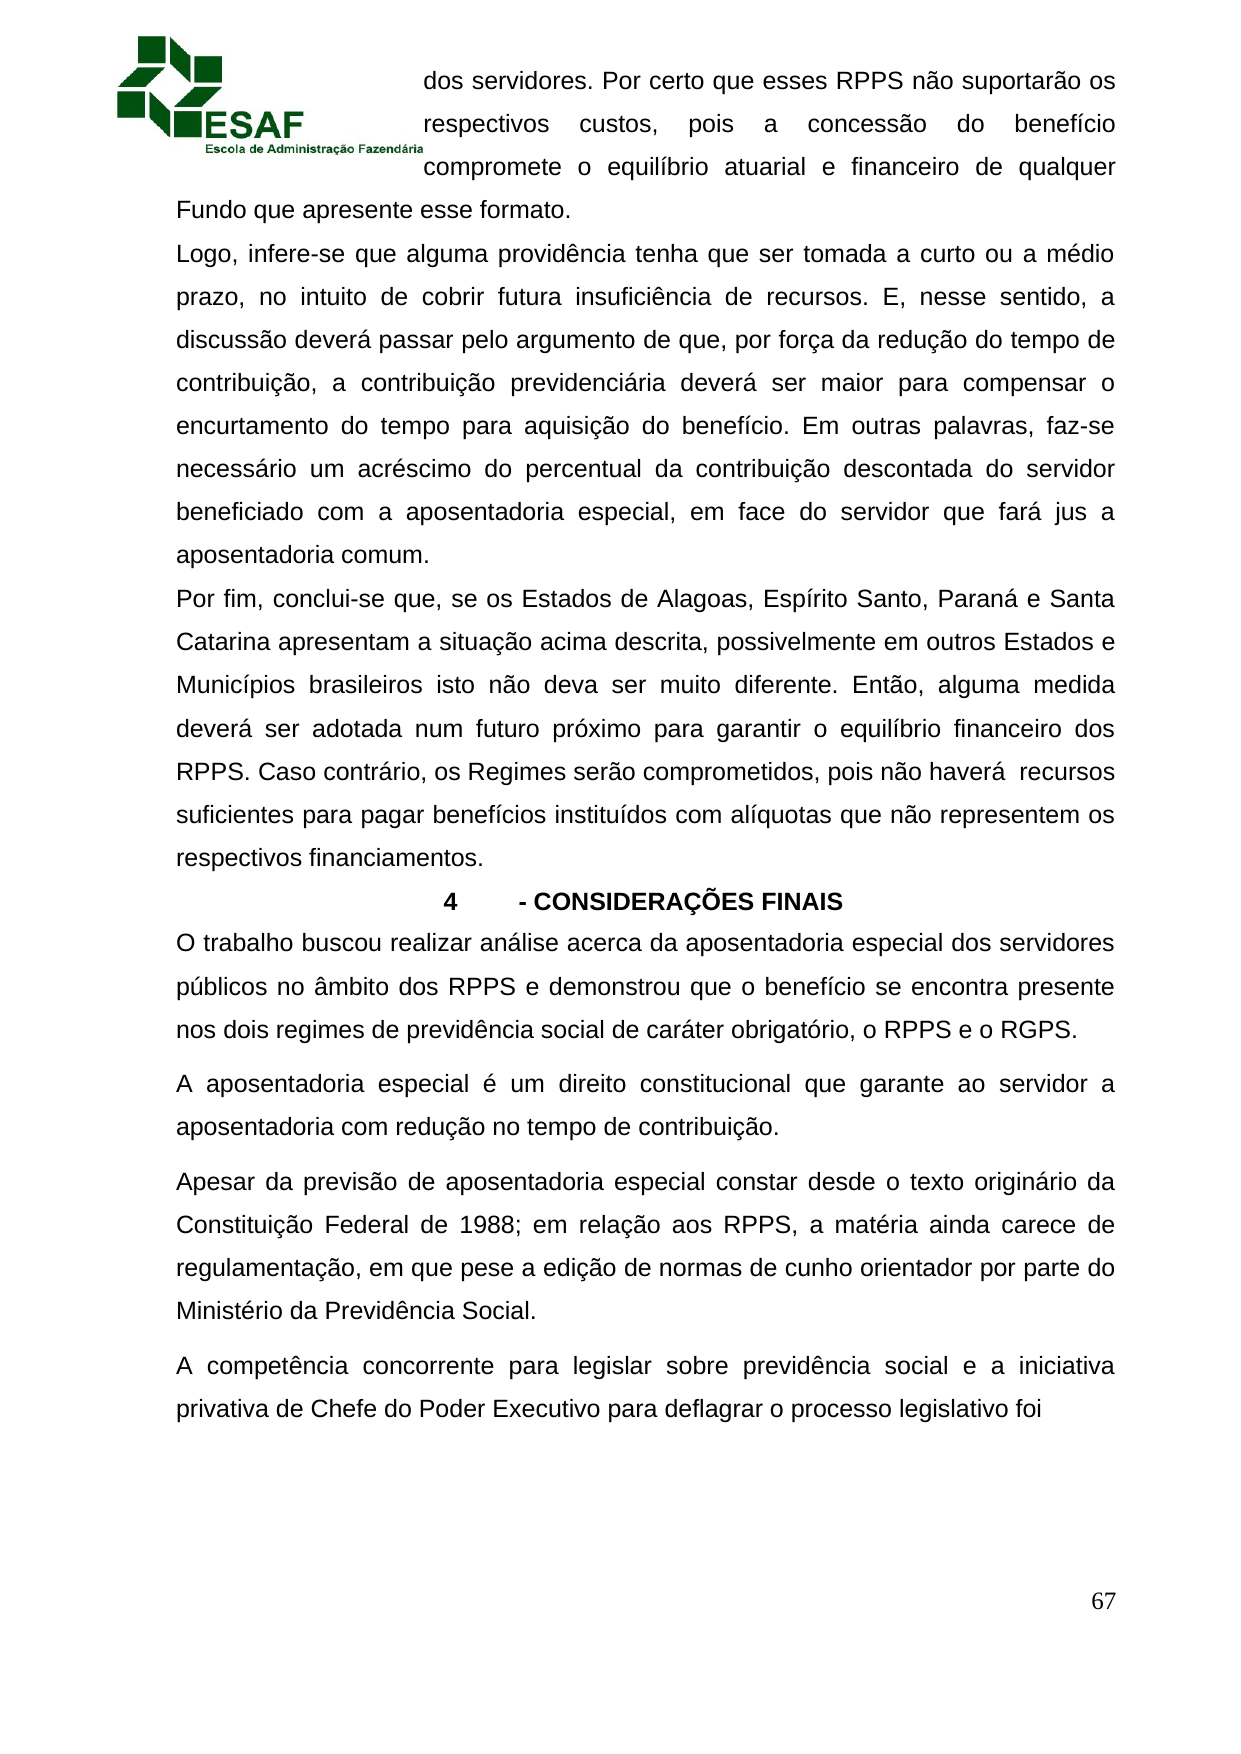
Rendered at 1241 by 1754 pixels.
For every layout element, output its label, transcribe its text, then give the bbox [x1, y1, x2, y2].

text dos servidores. Por certo que esses RPPS não suportarão os respectivos custos, pois a concessão do benefício compromete o equilíbrio atuarial e financeiro de qualquer Fundo que apresente esse formato. [176, 66, 1117, 224]
text Por fim, conclui-se que, se os Estados de Alagoas, Espírito Santo, Paraná e Santa Catarina apresentam a situação acima descrita, possivelmente em outros Estados e Municípios brasileiros isto não deva ser muito diferente. Então, alguma medida deverá ser adotada num futuro próximo para garantir o equilíbrio financeiro dos RPPS. Caso contrário, os Regimes serão comprometidos, pois não haverá recursos suficientes para pagar benefícios instituídos com alíquotas que não representem os respectivos financiamentos. [176, 584, 1117, 872]
subtitle - CONSIDERAÇÕES FINAIS [177, 887, 1116, 915]
text A aposentadoria especial é um direito constitucional que garante ao servidor a aposentadoria com redução no tempo de contribuição. [176, 1069, 1117, 1141]
text A competência concorrente para legislar sobre previdência social e a iniciativa privativa de Chefe do Poder Executivo para deflagrar o processo legislativo foi [176, 1351, 1117, 1423]
text O trabalho buscou realizar análise acerca da aposentadoria especial dos servidores públicos no âmbito dos RPPS e demonstrou que o benefício se encontra presente nos dois regimes de previdência social de caráter obrigatório, o RPPS e o RGPS. [176, 928, 1117, 1043]
text Logo, infere-se que alguma providência tenha que ser tomada a curto ou a médio prazo, no intuito de cobrir futura insuficiência de recursos. E, nesse sentido, a discussão deverá passar pelo argumento de que, por força da redução do tempo de contribuição, a contribuição previdenciária deverá ser maior para compensar o encurtamento do tempo para aquisição do benefício. Em outras palavras, faz-se necessário um acréscimo do percentual da contribuição descontada do servidor beneficiado com a aposentadoria especial, em face do servidor que fará jus a aposentadoria comum. [176, 239, 1117, 569]
text Apesar da previsão de aposentadoria especial constar desde o texto originário da Constituição Federal de 1988; em relação aos RPPS, a matéria ainda carece de regulamentação, em que pese a edição de normas de cunho orientador por parte do Ministério da Previdência Social. [176, 1167, 1117, 1325]
